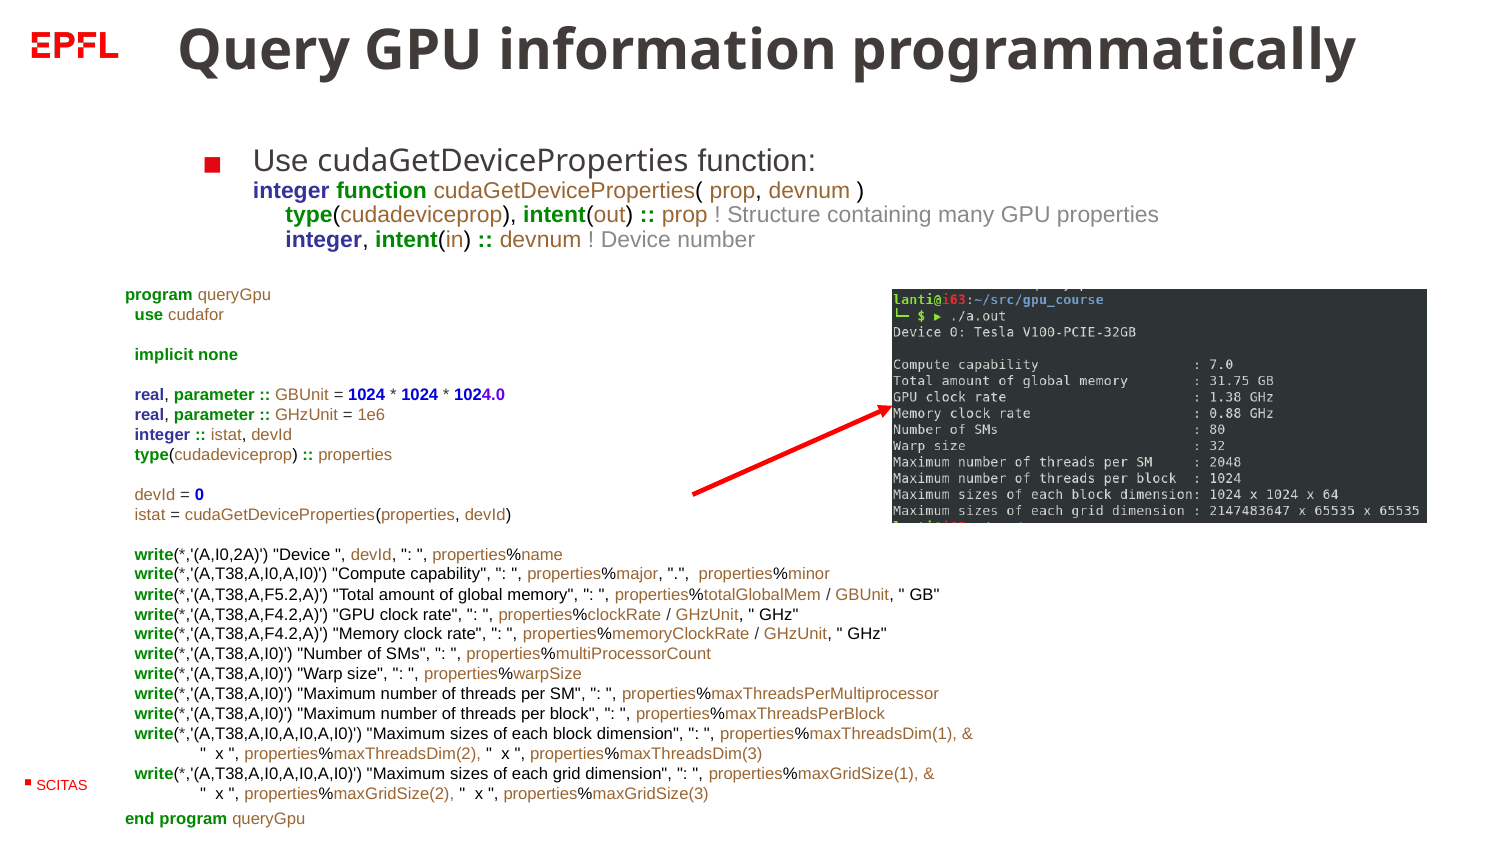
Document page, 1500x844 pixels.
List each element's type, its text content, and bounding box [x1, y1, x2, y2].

picture [21, 21, 129, 69]
list Use cudaGetDeviceProperties function: integer function cudaGetDeviceProperties( prop, devnum ) type(cudadeviceprop), intent(out) :: prop ! Structure containing many GPU properties integer, intent(in) :: devnum ! Device number [148, 137, 1416, 289]
title Query GPU information programmatically [148, 21, 1416, 110]
picture [892, 289, 1427, 523]
text_box program queryGpu use cudafor implicit none real, parameter :: GBUnit = 1024 * 1024 * 1024.0 real, parameter :: GHzUnit = 1e6 integer :: istat, devId type(cudadeviceprop) :: properties devId = 0 istat = cudaGetDeviceProperties(properties, devId) write(*,'(A,I0,2A)') "Device ", devId, ": ", properties%name write(*,'(A,T38,A,I0,A,I0)') "Compute capability", ": ", properties%major, ".", properties%minor write(*,'(A,T38,A,F5.2,A)') "Total amount of global memory", ": ", properties%totalGlobalMem / GBUnit, " GB" write(*,'(A,T38,A,F4.2,A)') "GPU clock rate", ": ", properties%clockRate / GHzUnit, " GHz" write(*,'(A,T38,A,F4.2,A)') "Memory clock rate", ": ", properties%memoryClockRate / GHzUnit, " GHz" write(*,'(A,T38,A,I0)') "Number of SMs", ": ", properties%multiProcessorCount write(*,'(A,T38,A,I0)') "Warp size", ": ", properties%warpSize write(*,'(A,T38,A,I0)') "Maximum number of threads per SM", ": ", properties%maxThreadsPerMultiprocessor write(*,'(A,T38,A,I0)') "Maximum number of threads per block", ": ", properties%maxThreadsPerBlock write(*,'(A,T38,A,I0,A,I0,A,I0)') "Maximum sizes of each block dimension", ": ", properties%maxThreadsDim(1), & " x ", properties%maxThreadsDim(2), " x ", properties%maxThreadsDim(3) write(*,'(A,T38,A,I0,A,I0,A,I0)') "Maximum sizes of each grid dimension", ": ", properties%maxGridSize(1), & " x ", properties%maxGridSize(2), " x ", properties%maxGridSize(3) end program queryGpu [110, 268, 1401, 843]
